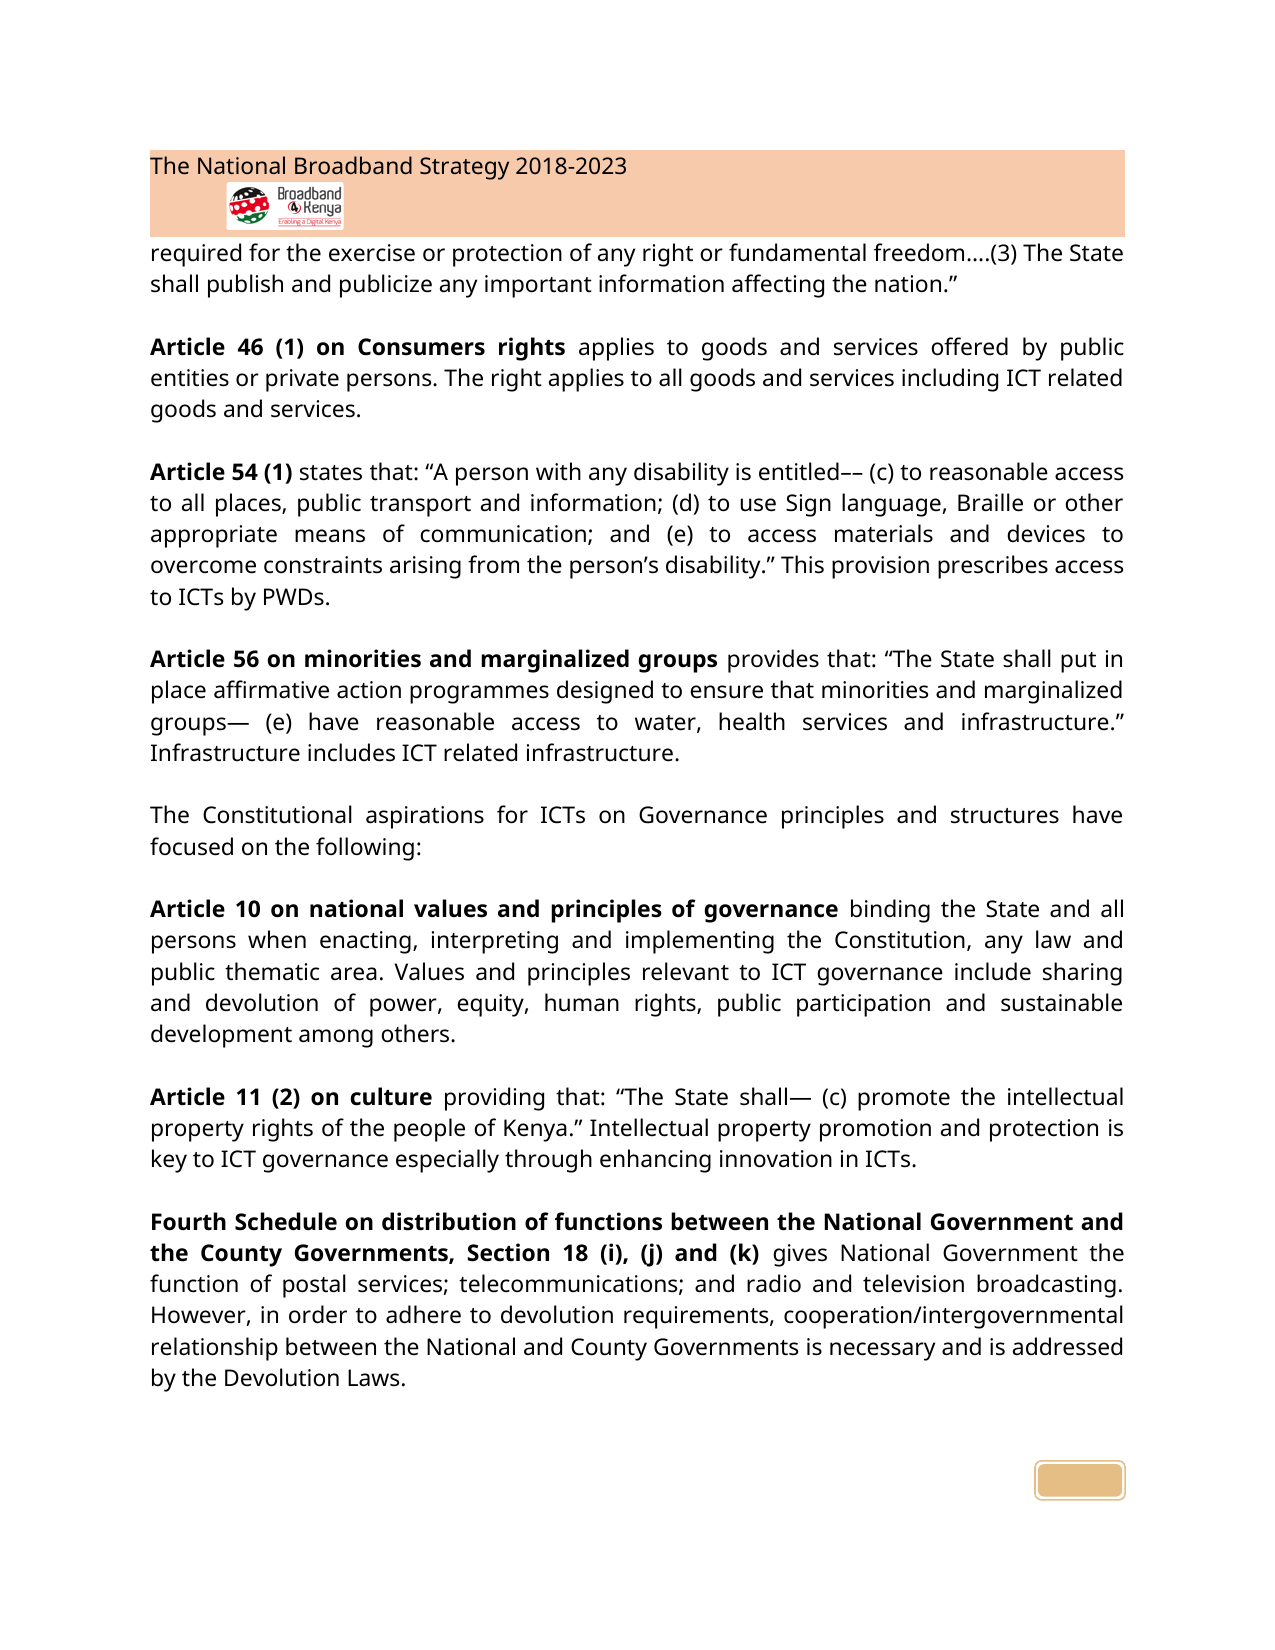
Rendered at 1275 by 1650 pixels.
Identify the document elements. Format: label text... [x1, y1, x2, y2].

text Article 54 (1) states that: “A person with any disability is entitled–– (c) to reasonable access to all places, public transport and information; (d) to use Sign language, Braille or other appropriate means of communication; and (e) to access materials and devices to overcome constraints arising from the person’s disability.” This provision prescribes access to ICTs by PWDs. [150, 456, 1125, 612]
text The Constitutional aspirations for ICTs on Governance principles and structures have focused on the following: [150, 799, 1125, 862]
text Fourth Schedule on distribution of functions between the National Government and the County Governments, Section 18 (i), (j) and (k) gives National Government the function of postal services; telecommunications; and radio and television broadcasting. However, in order to adhere to devolution requirements, cooperation/intergovernmental relationship between the National and County Governments is necessary and is addressed by the Devolution Laws. [150, 1206, 1125, 1393]
text Article 11 (2) on culture providing that: “The State shall— (c) promote the intellectual property rights of the people of Kenya.” Intellectual property promotion and protection is key to ICT governance especially through enhancing innovation in ICTs. [150, 1081, 1125, 1174]
text Article 56 on minorities and marginalized groups provides that: “The State shall put in place affirmative action programmes designed to ensure that minorities and marginalized groups— (e) have reasonable access to water, health services and infrastructure.” Infrastructure includes ICT related infrastructure. [150, 643, 1125, 768]
text required for the exercise or protection of any right or fundamental freedom….(3) The State shall publish and publicize any important information affecting the nation.” [150, 237, 1125, 299]
text Article 46 (1) on Consumers rights applies to goods and services offered by public entities or private persons. The right applies to all goods and services including ICT related goods and services. [150, 331, 1125, 424]
picture [226, 182, 344, 230]
text Article 10 on national values and principles of governance binding the State and all persons when enacting, interpreting and implementing the Constitution, any law and public thematic area. Values and principles relevant to ICT governance include sharing and devolution of power, equity, human rights, public participation and sustainable development among others. [150, 893, 1125, 1049]
